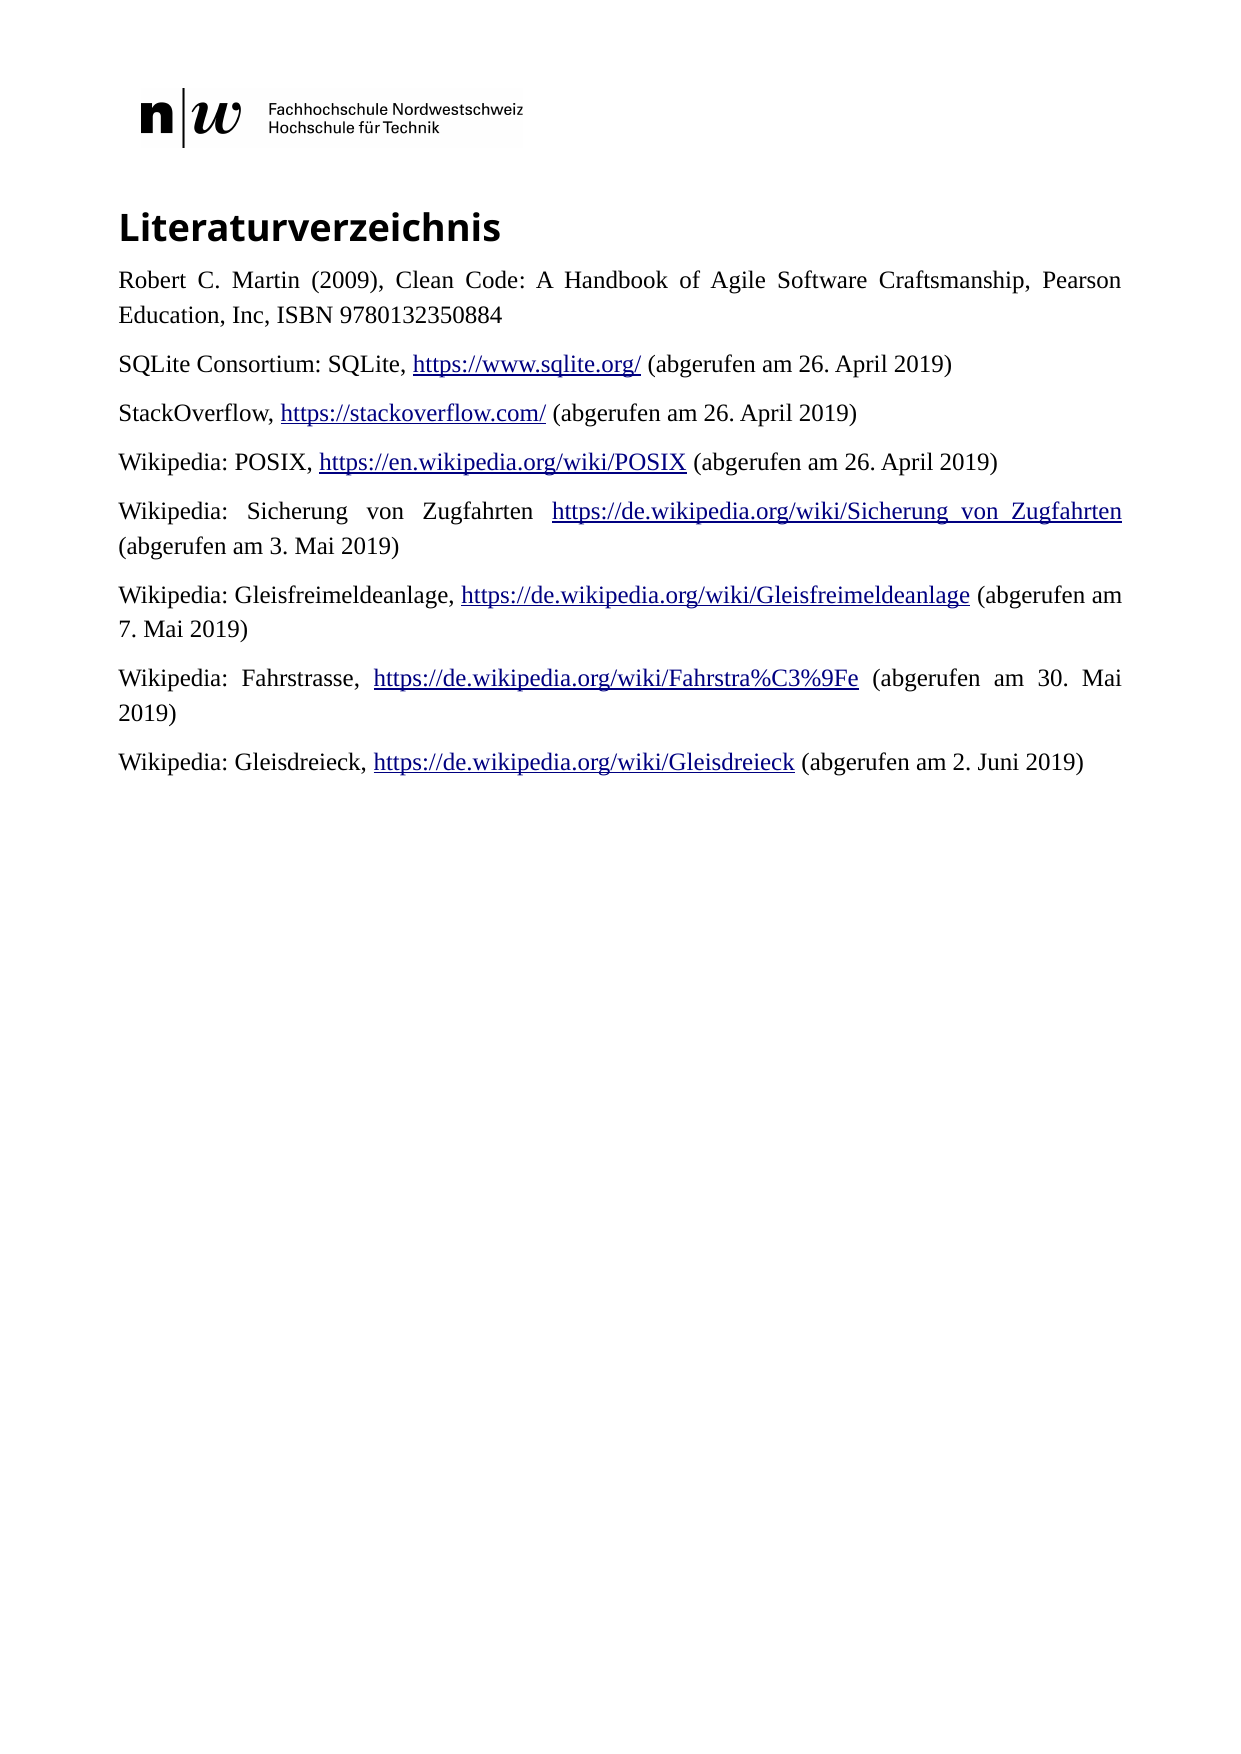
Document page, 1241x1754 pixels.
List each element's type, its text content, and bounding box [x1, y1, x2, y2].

picture [141, 88, 523, 148]
text Wikipedia: Sicherung von Zugfahrten https://de.wikipedia.org/wiki/Sicherung_von_Zugfahrten (abgerufen am 3. Mai 2019) [118, 496, 1122, 559]
text Wikipedia: POSIX, https://en.wikipedia.org/wiki/POSIX (abgerufen am 26. April 2019) [118, 447, 1122, 476]
text StackOverflow, https://stackoverflow.com/ (abgerufen am 26. April 2019) [118, 398, 1122, 427]
text SQLite Consortium: SQLite, https://www.sqlite.org/ (abgerufen am 26. April 2019) [118, 349, 1122, 378]
text Wikipedia: Gleisfreimeldeanlage, https://de.wikipedia.org/wiki/Gleisfreimeldeanlage (abgerufen am 7. Mai 2019) [118, 580, 1122, 643]
text Robert C. Martin (2009), Clean Code: A Handbook of Agile Software Craftsmanship, Pearson Education, Inc, ISBN 9780132350884 [118, 266, 1122, 329]
text Wikipedia: Gleisdreieck, https://de.wikipedia.org/wiki/Gleisdreieck (abgerufen am 2. Juni 2019) [118, 747, 1122, 776]
subtitle Literaturverzeichnis [118, 201, 1122, 253]
text Wikipedia: Fahrstrasse, https://de.wikipedia.org/wiki/Fahrstra%C3%9Fe (abgerufen am 30. Mai 2019) [118, 663, 1122, 727]
